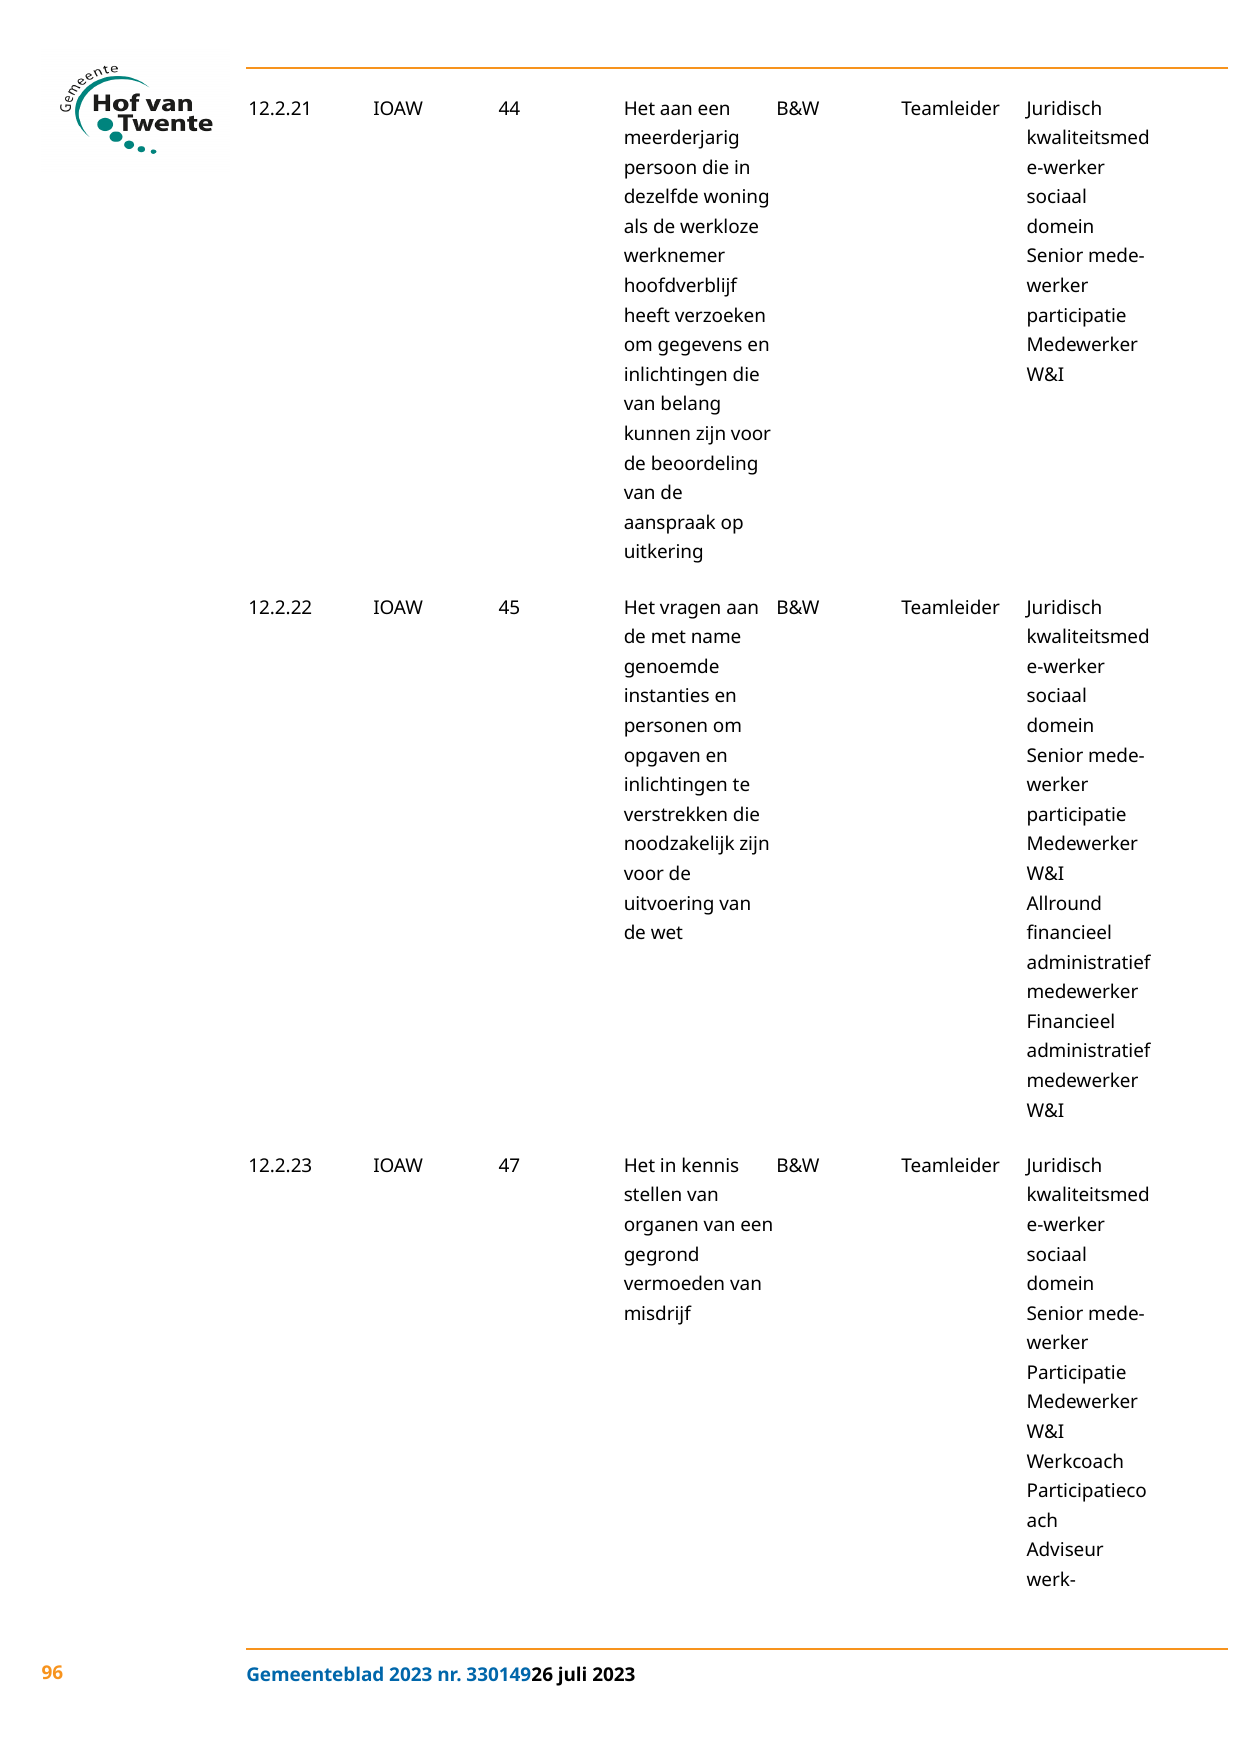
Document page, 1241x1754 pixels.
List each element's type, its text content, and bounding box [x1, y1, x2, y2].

table_cell B&W [776, 594, 901, 1152]
table_cell IOAW [373, 95, 498, 594]
table_cell 12.2.21 [248, 95, 373, 594]
table_cell 47 [498, 1152, 623, 1592]
table_cell 44 [498, 95, 623, 594]
table_cell Teamleider [901, 1152, 1026, 1592]
table_cell Juridisch kwaliteitsmede-werker sociaal domein Senior mede-werker participatie Medewerker W&I [1026, 95, 1152, 594]
table_cell Het in kennis stellen van organen van een gegrond vermoeden van misdrijf [624, 1152, 776, 1592]
table_cell Teamleider [901, 594, 1026, 1152]
table_cell 12.2.23 [248, 1152, 373, 1592]
table_cell 45 [498, 594, 623, 1152]
table_cell Juridisch kwaliteitsmede-werker sociaal domein Senior mede-werker Participatie Medewerker W&I Werkcoach Participatiecoach Adviseur werk- [1026, 1152, 1152, 1592]
table_cell B&W [776, 95, 901, 594]
table_cell B&W [776, 1152, 901, 1592]
table_cell 12.2.22 [248, 594, 373, 1152]
table_cell IOAW [373, 594, 498, 1152]
picture [41, 47, 231, 172]
table_cell IOAW [373, 1152, 498, 1592]
table_cell Juridisch kwaliteitsmede-werker sociaal domein Senior mede-werker participatie Medewerker W&I Allround financieel administratief medewerker Financieel administratief medewerker W&I [1026, 594, 1152, 1152]
table_cell Het vragen aan de met name genoemde instanties en personen om opgaven en inlichtingen te verstrekken die noodzakelijk zijn voor de uitvoering van de wet [624, 594, 776, 1152]
table_cell Teamleider [901, 95, 1026, 594]
table_cell Het aan een meerderjarig persoon die in dezelfde woning als de werkloze werknemer hoofdverblijf heeft verzoeken om gegevens en inlichtingen die van belang kunnen zijn voor de beoordeling van de aanspraak op uitkering [624, 95, 776, 594]
